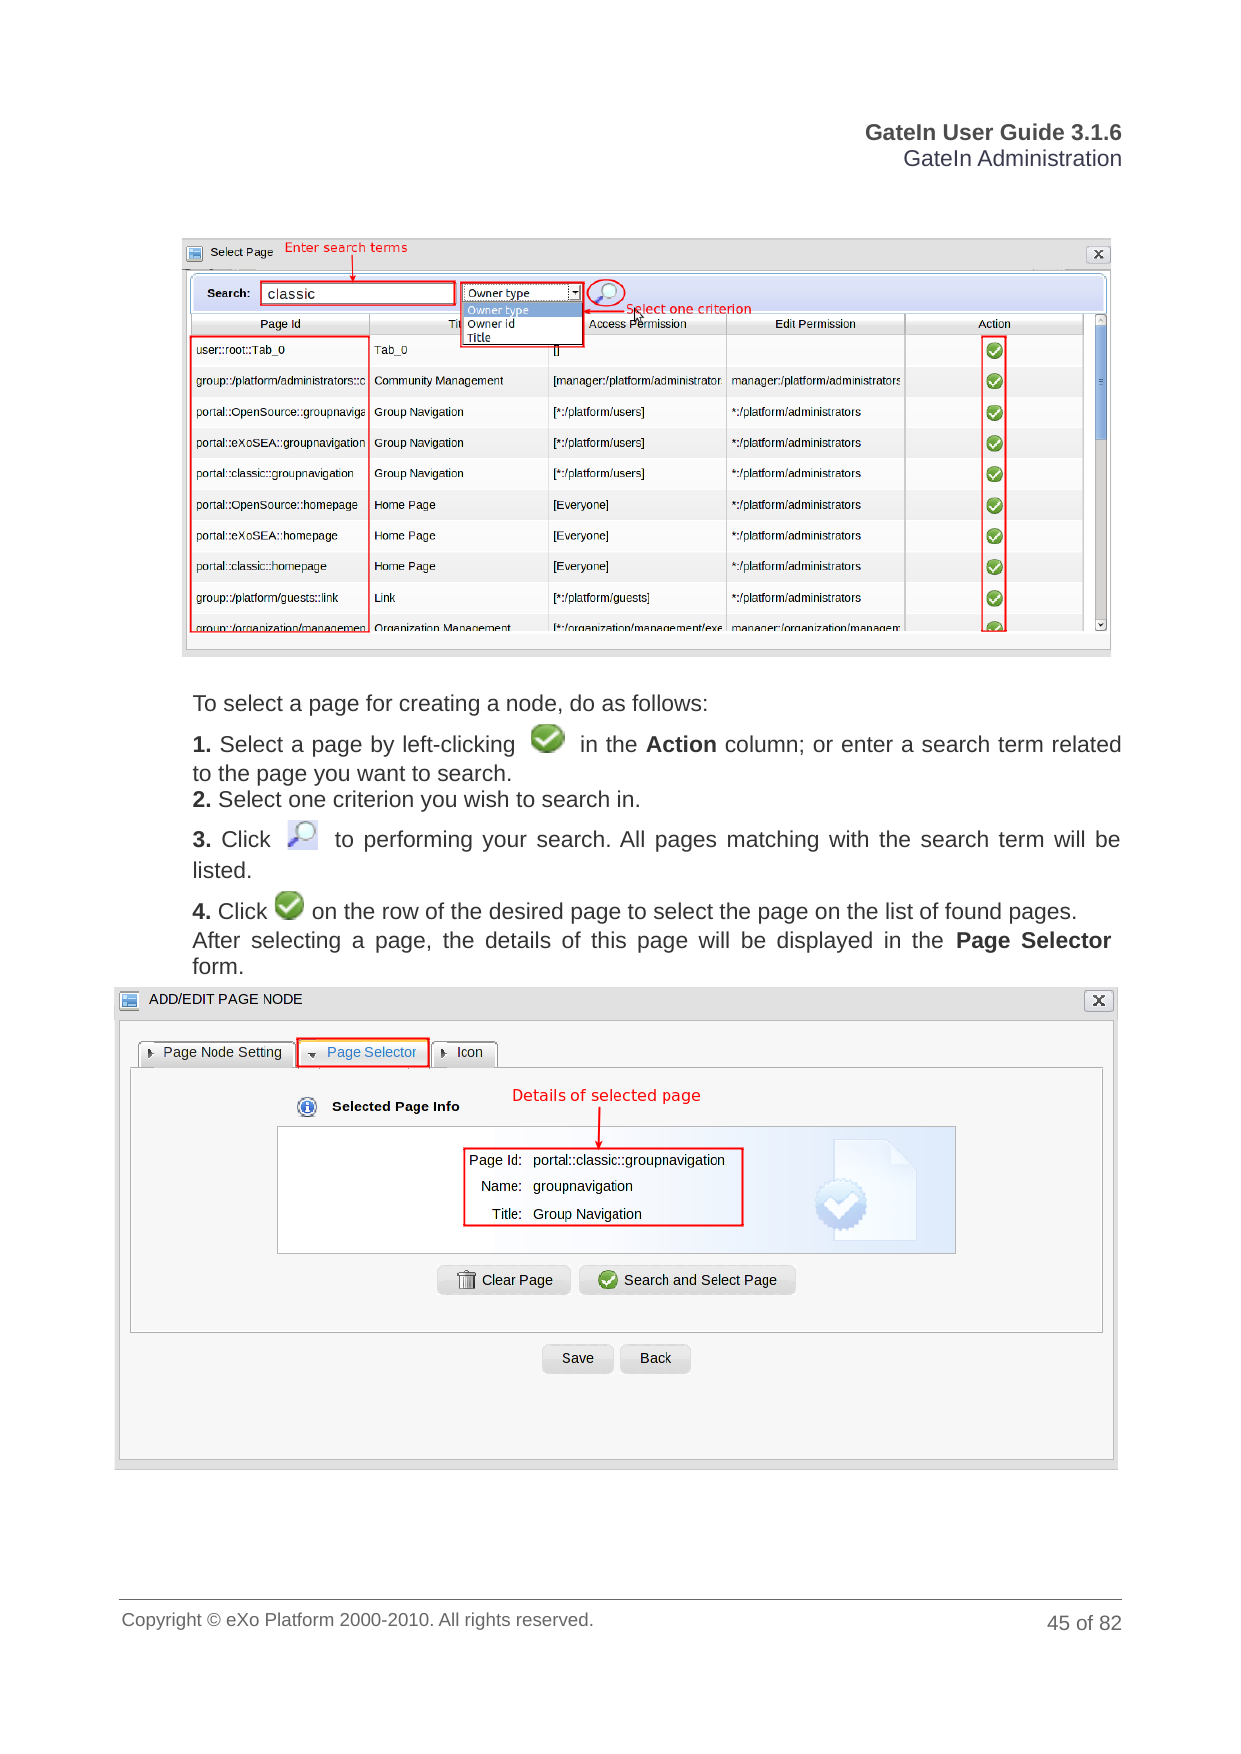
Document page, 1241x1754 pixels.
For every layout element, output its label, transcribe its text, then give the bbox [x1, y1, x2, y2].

text 3. Click to performing your search. All pages matching with the search term will be listed. [192, 813, 1122, 883]
text 4. Clickon the row of the desired page to select the page on the list of found pages. [118, 883, 1122, 927]
picture [181, 238, 1112, 657]
text 2. Select one criterion you wish to search in. [192, 786, 1122, 813]
text 1. Select a page by left-clicking in the Action column; or enter a search term related to the page you want to search. [192, 717, 1122, 786]
text After selecting a page, the details of this page will be displayed in the Page Selector form. [118, 927, 1122, 979]
picture [114, 987, 1118, 1470]
picture [274, 891, 304, 920]
text To select a page for creating a node, do as follows: [192, 690, 1122, 717]
picture [531, 724, 565, 753]
picture [287, 820, 318, 850]
